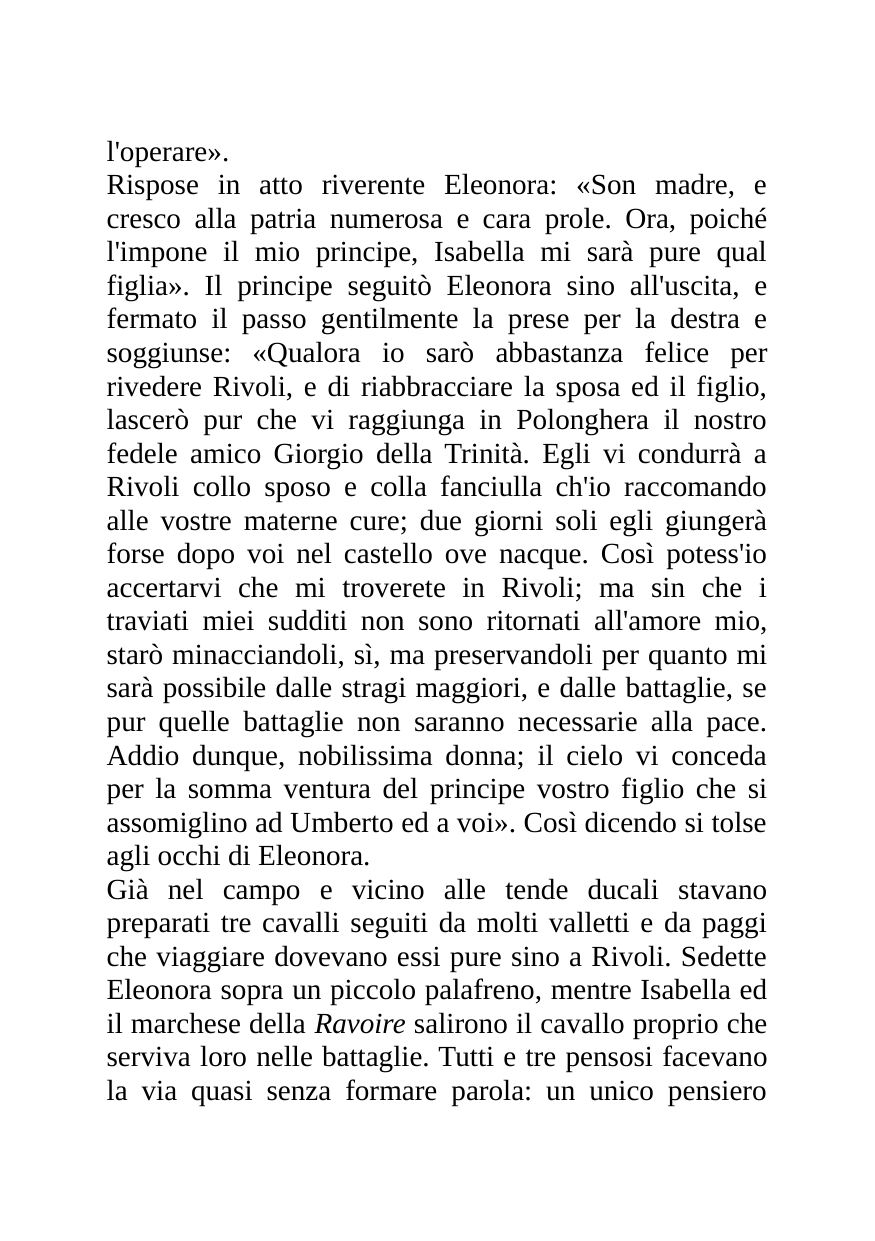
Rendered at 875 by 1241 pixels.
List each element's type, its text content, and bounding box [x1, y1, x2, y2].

text l'operare». [106, 134, 768, 167]
text Rispose in atto riverente Eleonora: «Son madre, e cresco alla patria numerosa e cara prole. Ora, poiché l'impone il mio principe, Isabella mi sarà pure qual figlia». Il principe seguitò Eleonora sino all'uscita, e fermato il passo gentilmente la prese per la destra e soggiunse: «Qualora io sarò abbastanza felice per rivedere Rivoli, e di riabbracciare la sposa ed il figlio, lascerò pur che vi raggiunga in Polonghera il nostro fedele amico Giorgio della Trinità. Egli vi condurrà a Rivoli collo sposo e colla fanciulla ch'io raccomando alle vostre materne cure; due giorni soli egli giungerà forse dopo voi nel castello ove nacque. Così potess'io accertarvi che mi troverete in Rivoli; ma sin che i traviati miei sudditi non sono ritornati all'amore mio, starò minacciandoli, sì, ma preservandoli per quanto mi sarà possibile dalle stragi maggiori, e dalle battaglie, se pur quelle battaglie non saranno necessarie alla pace. Addio dunque, nobilissima donna; il cielo vi conceda per la somma ventura del principe vostro figlio che si assomiglino ad Umberto ed a voi». Così dicendo si tolse agli occhi di Eleonora. [106, 167, 768, 872]
text Già nel campo e vicino alle tende ducali stavano preparati tre cavalli seguiti da molti valletti e da paggi che viaggiare dovevano essi pure sino a Rivoli. Sedette Eleonora sopra un piccolo palafreno, mentre Isabella ed il marchese della Ravoire salirono il cavallo proprio che serviva loro nelle battaglie. Tutti e tre pensosi facevano la via quasi senza formare parola: un unico pensiero [106, 872, 768, 1107]
